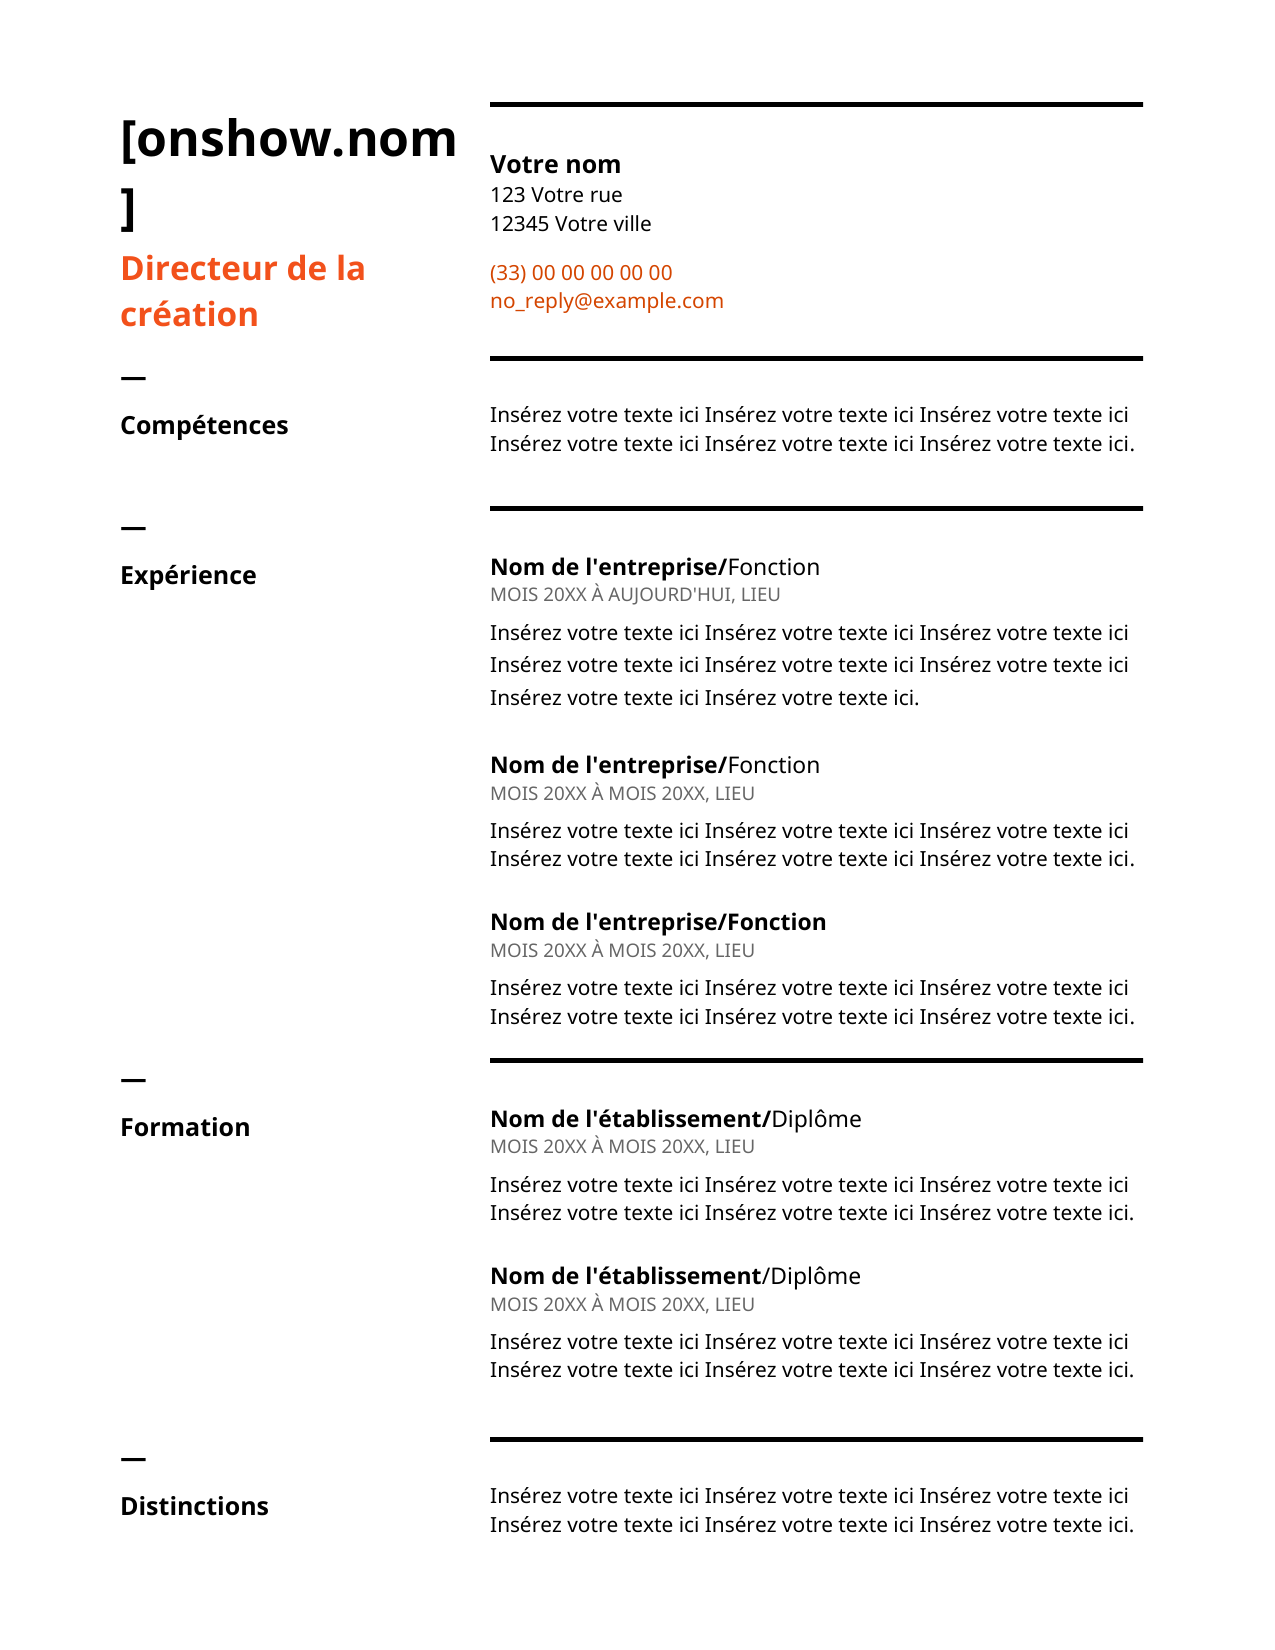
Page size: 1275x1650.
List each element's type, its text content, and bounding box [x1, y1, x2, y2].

table_cell Insérez votre texte ici Insérez votre texte ici Insérez votre texte ici Insérez votre texte ici Insérez votre texte ici Insérez votre texte ici. [480, 1428, 1162, 1549]
table_cell ㅡ Expérience [113, 496, 479, 1048]
table_cell Insérez votre texte ici Insérez votre texte ici Insérez votre texte ici Insérez votre texte ici Insérez votre texte ici Insérez votre texte ici. [480, 346, 1162, 496]
table_header [onshow.nom] Directeur de la création [113, 92, 479, 346]
table_cell Nom de l'entreprise/Fonction MOIS 20XX À AUJOURD'HUI, LIEU Insérez votre texte ici Insérez votre texte ici Insérez votre texte ici Insérez votre texte ici Insérez votre texte ici Insérez votre texte ici Insérez votre texte ici Insérez votre texte ici. Nom de l'entreprise/Fonction MOIS 20XX À MOIS 20XX, LIEU Insérez votre texte ici Insérez votre texte ici Insérez votre texte ici Insérez votre texte ici Insérez votre texte ici Insérez votre texte ici. Nom de l'entreprise/Fonction MOIS 20XX À MOIS 20XX, LIEU Insérez votre texte ici Insérez votre texte ici Insérez votre texte ici Insérez votre texte ici Insérez votre texte ici Insérez votre texte ici. [480, 496, 1162, 1048]
picture [490, 356, 1144, 361]
picture [490, 1437, 1144, 1442]
picture [490, 102, 1144, 107]
table_cell ㅡ Formation [113, 1048, 479, 1427]
table_header Votre nom 123 Votre rue 12345 Votre ville (33) 00 00 00 00 00 no_reply@example.com [480, 92, 1162, 346]
picture [490, 506, 1144, 511]
table_cell Nom de l'établissement/Diplôme MOIS 20XX À MOIS 20XX, LIEU Insérez votre texte ici Insérez votre texte ici Insérez votre texte ici Insérez votre texte ici Insérez votre texte ici Insérez votre texte ici. Nom de l'établissement/Diplôme MOIS 20XX À MOIS 20XX, LIEU Insérez votre texte ici Insérez votre texte ici Insérez votre texte ici Insérez votre texte ici Insérez votre texte ici Insérez votre texte ici. [480, 1048, 1162, 1427]
table_cell ㅡ Distinctions [113, 1428, 479, 1549]
table_cell ㅡ Compétences [113, 346, 479, 496]
picture [490, 1058, 1144, 1063]
